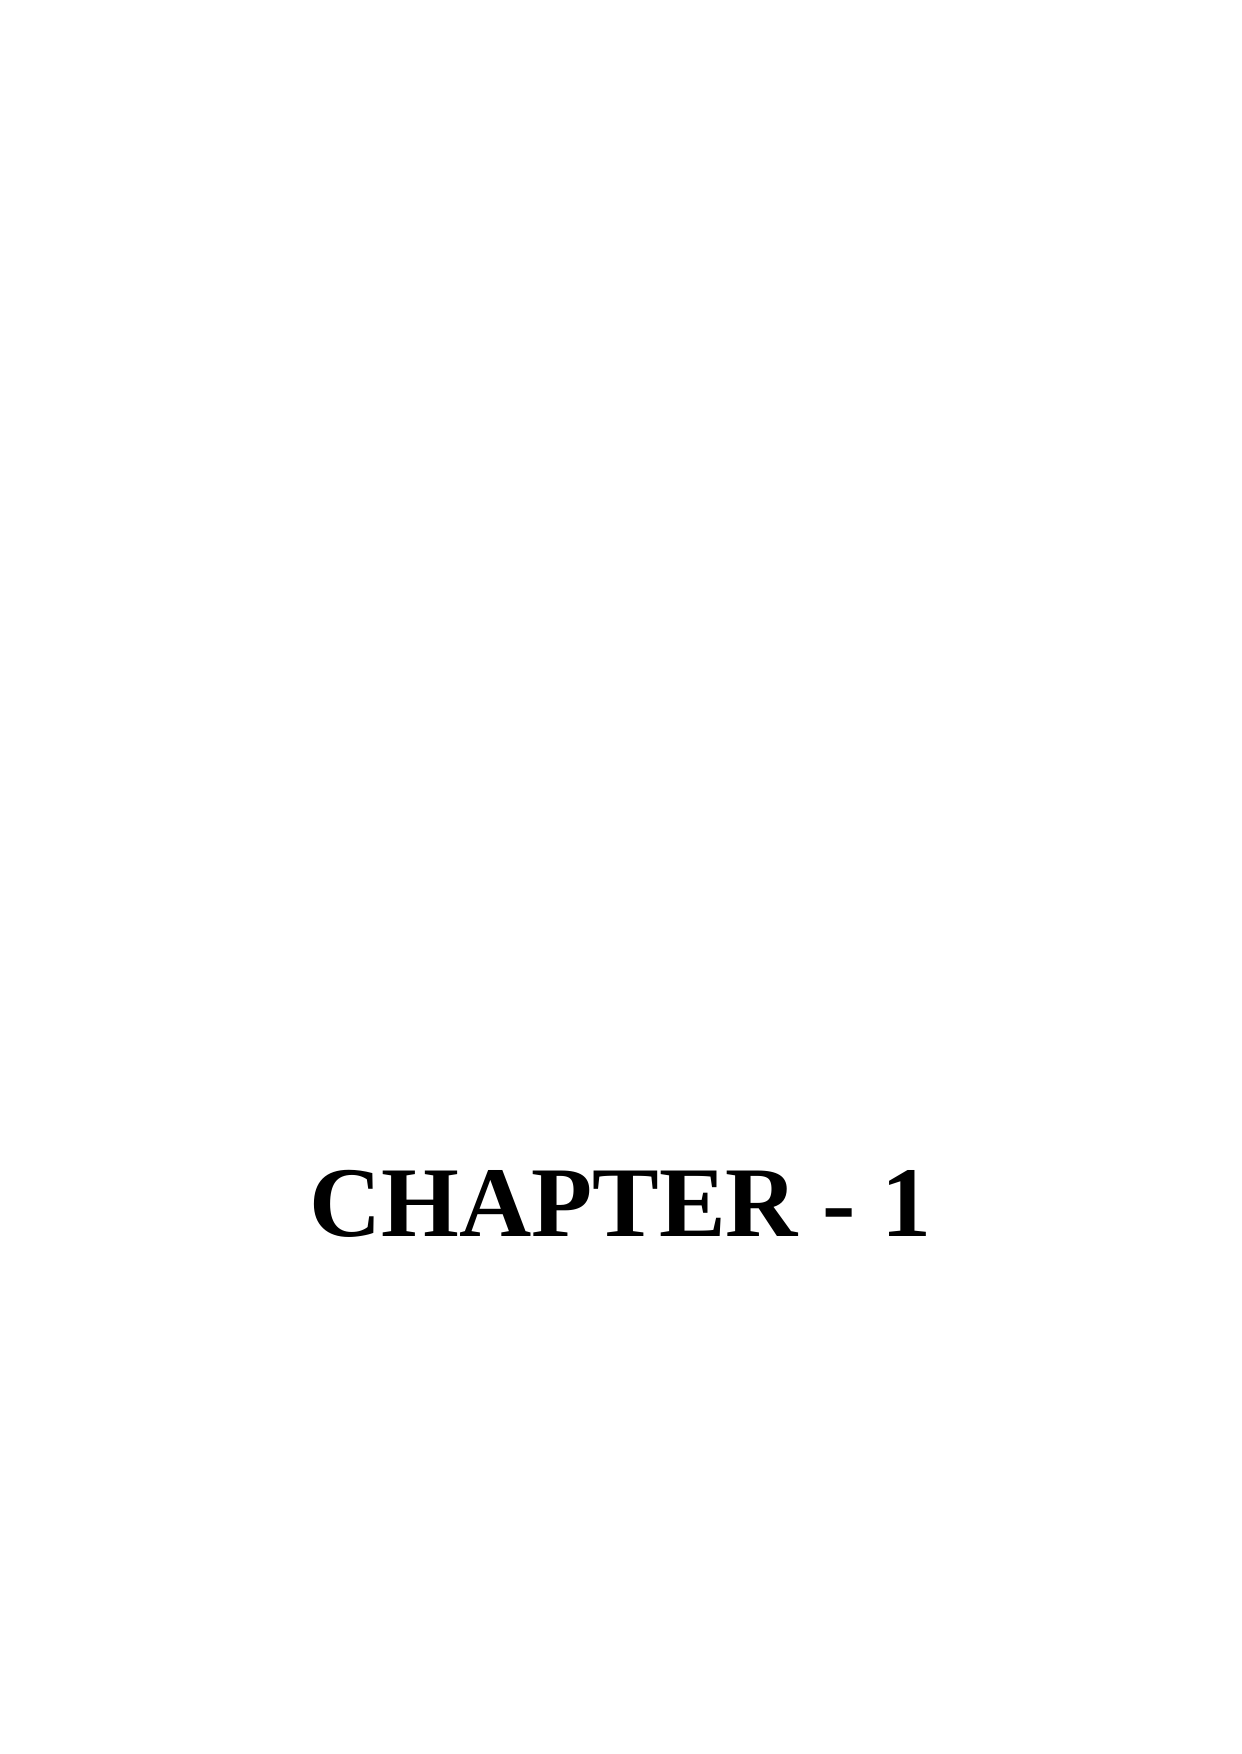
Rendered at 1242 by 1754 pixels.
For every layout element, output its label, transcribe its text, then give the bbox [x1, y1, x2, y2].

text CHAPTER - 1 [309, 1150, 1067, 1258]
